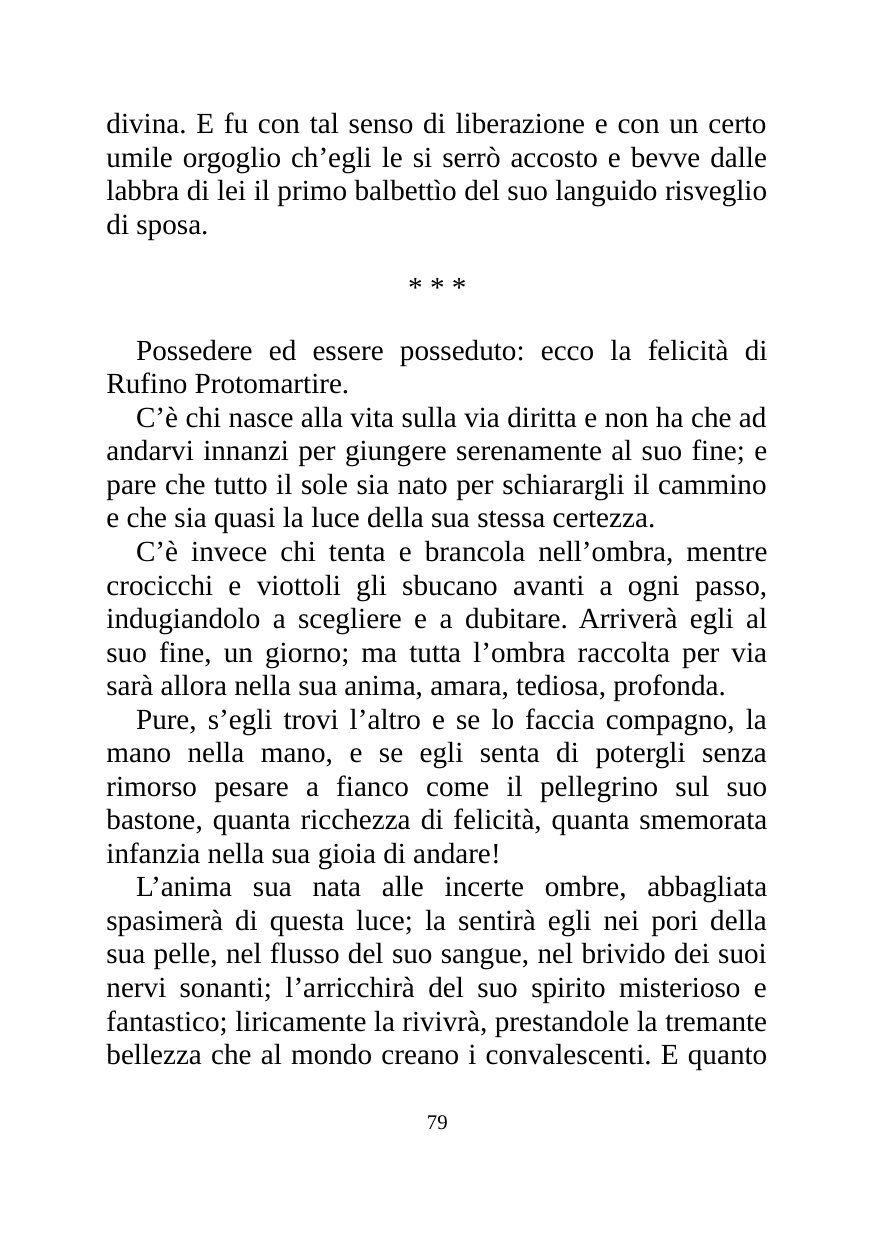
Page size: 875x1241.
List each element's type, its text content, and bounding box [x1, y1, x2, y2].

text Possedere ed essere posseduto: ecco la felicità di Rufino Protomartire. [106, 333, 768, 400]
text C’è invece chi tenta e brancola nell’ombra, mentre crocicchi e viottoli gli sbucano avanti a ogni passo, indugiandolo a scegliere e a dubitare. Arriverà egli al suo fine, un giorno; ma tutta l’ombra raccolta per via sarà allora nella sua anima, amara, tediosa, profonda. [106, 534, 768, 702]
text C’è chi nasce alla vita sulla via diritta e non ha che ad andarvi innanzi per giungere serenamente al suo fine; e pare che tutto il sole sia nato per schiarargli il cammino e che sia quasi la luce della sua stessa certezza. [106, 400, 768, 534]
text * * * [106, 270, 768, 303]
text divina. E fu con tal senso di liberazione e con un certo umile orgoglio ch’egli le si serrò accosto e bevve dalle labbra di lei il primo balbettìo del suo languido risveglio di sposa. [106, 106, 768, 240]
text Pure, s’egli trovi l’altro e se lo faccia compagno, la mano nella mano, e se egli senta di potergli senza rimorso pesare a fianco come il pellegrino sul suo bastone, quanta ricchezza di felicità, quanta smemorata infanzia nella sua gioia di andare! [106, 702, 768, 869]
text L’anima sua nata alle incerte ombre, abbagliata spasimerà di questa luce; la sentirà egli nei pori della sua pelle, nel flusso del suo sangue, nel brivido dei suoi nervi sonanti; l’arricchirà del suo spirito misterioso e fantastico; liricamente la rivivrà, prestandole la tremante bellezza che al mondo creano i convalescenti. E quanto [106, 869, 768, 1071]
